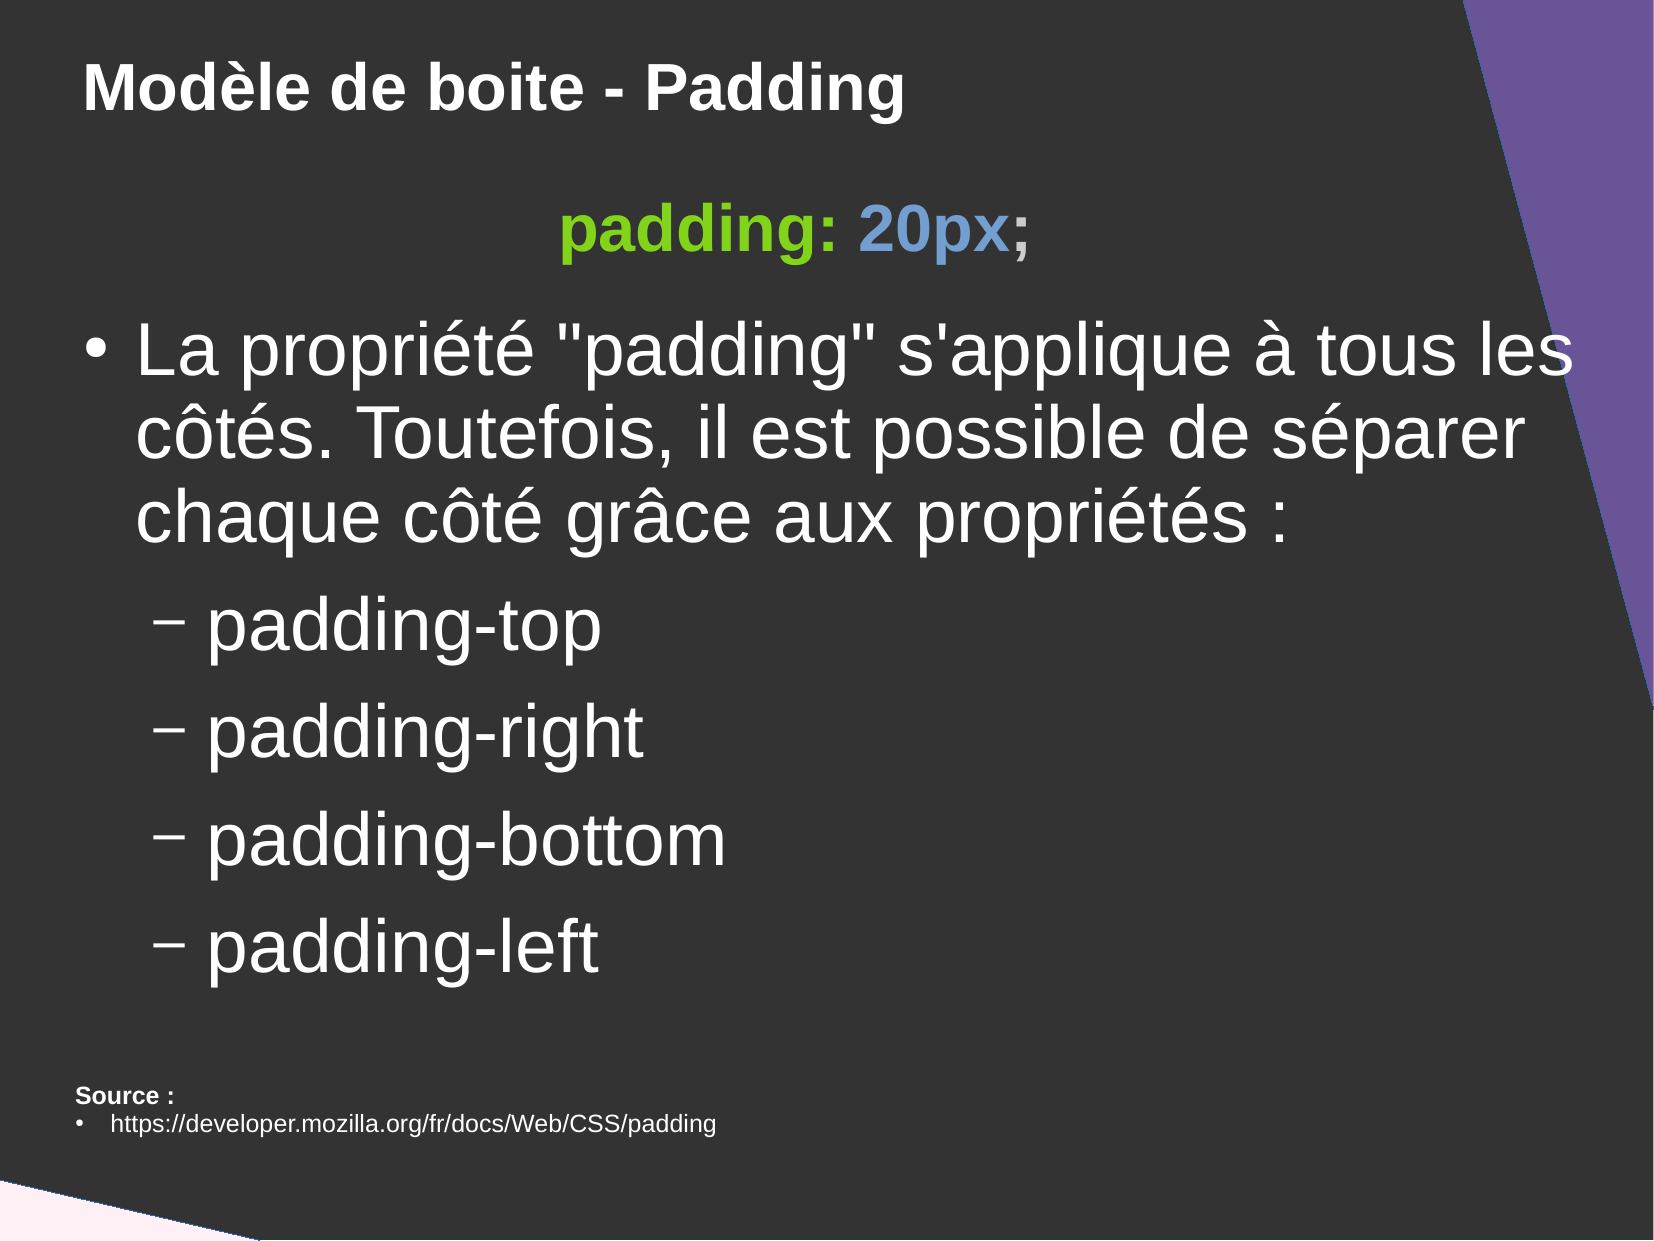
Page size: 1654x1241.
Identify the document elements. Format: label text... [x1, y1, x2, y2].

text_box [0, 1180, 263, 1241]
list La propriété "padding" s'applique à tous les côtés. Toutefois, il est possible de séparer chaque côté grâce aux propriétés : padding-top padding-right padding-bottom padding-left [64, 307, 1604, 1004]
text_box [1463, 0, 1654, 710]
text_box Source : https://developer.mozilla.org/fr/docs/Web/CSS/padding [60, 1074, 1546, 1217]
text_box padding: 20px; [507, 183, 1083, 308]
title Modèle de boite - Padding [82, 49, 1571, 130]
